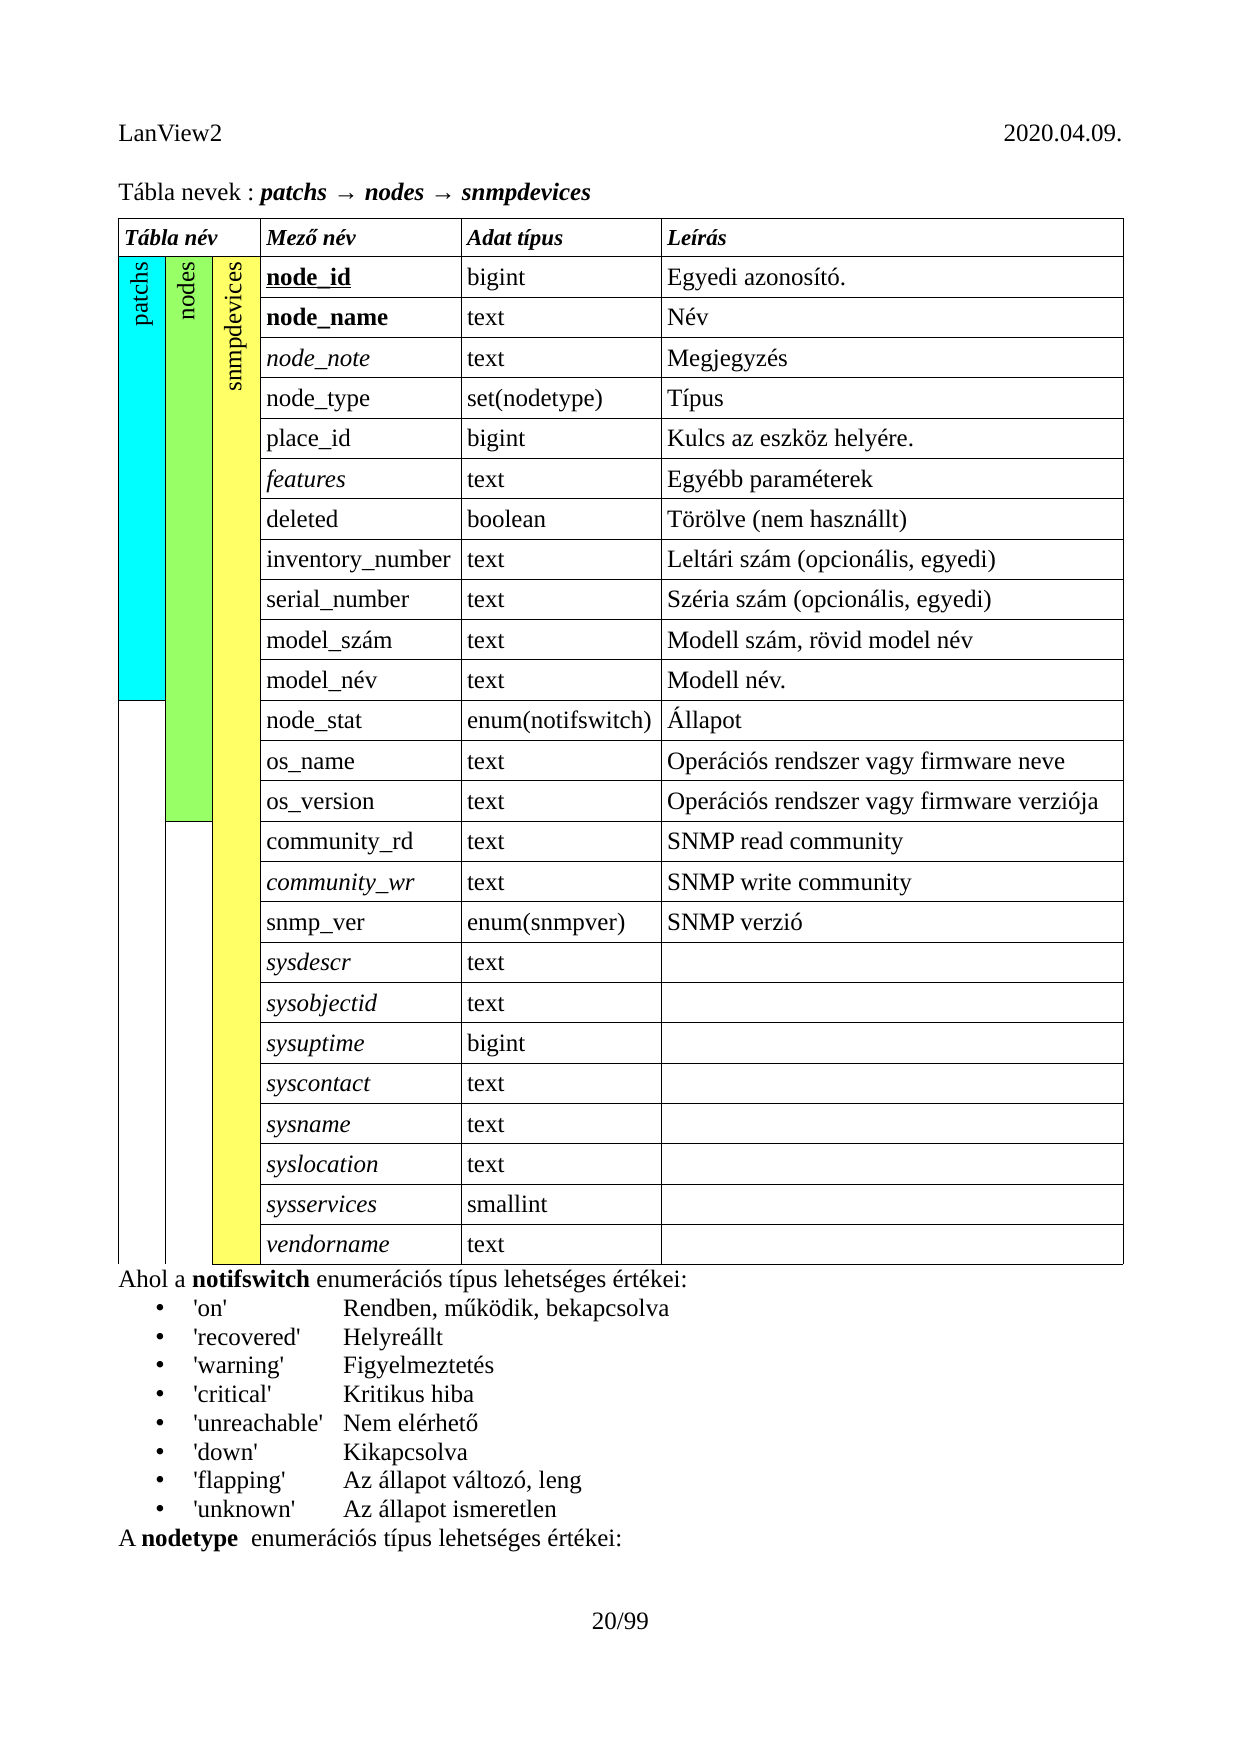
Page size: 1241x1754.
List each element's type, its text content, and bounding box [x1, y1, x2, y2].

list 'flapping' Az állapot változó, leng [156, 1465, 1122, 1494]
table_cell sysservices [261, 1185, 461, 1224]
table_cell text [462, 580, 661, 619]
table_cell node_id [261, 257, 461, 297]
table_cell [662, 1023, 1123, 1062]
table_cell sysuptime [261, 1023, 461, 1062]
table_cell patchs [119, 257, 165, 700]
table_header Mező név [261, 219, 461, 256]
table_cell text [462, 741, 661, 780]
table_cell community_wr [261, 862, 461, 901]
table_cell Típus [662, 378, 1123, 417]
table_cell text [462, 822, 661, 861]
table_cell text [462, 1104, 661, 1143]
table_cell bigint [462, 1023, 661, 1062]
table_cell SNMP verzió [662, 902, 1123, 942]
table_cell text [462, 540, 661, 579]
table_cell [166, 822, 212, 1264]
text A nodetype enumerációs típus lehetséges értékei: [118, 1523, 1122, 1552]
table_cell deleted [261, 499, 461, 538]
list 'warning' Figyelmeztetés [156, 1350, 1122, 1379]
list 'on' Rendben, működik, bekapcsolva [156, 1293, 1122, 1322]
table_cell model_szám [261, 620, 461, 659]
table_cell snmp_ver [261, 902, 461, 942]
table_cell place_id [261, 419, 461, 458]
table_cell text [462, 620, 661, 659]
table_cell text [462, 298, 661, 337]
table_cell [662, 1104, 1123, 1143]
table_cell [662, 1185, 1123, 1224]
table_cell Megjegyzés [662, 338, 1123, 377]
table_cell nodes [166, 257, 212, 821]
table_cell text [462, 1064, 661, 1103]
table_cell community_rd [261, 822, 461, 861]
table_cell Állapot [662, 701, 1123, 740]
table_cell features [261, 459, 461, 498]
list 'unreachable' Nem elérhető [156, 1408, 1122, 1437]
table_cell os_name [261, 741, 461, 780]
table_header Adat típus [462, 219, 661, 256]
table_cell Operációs rendszer vagy firmware neve [662, 741, 1123, 780]
table_cell [662, 1225, 1123, 1264]
table_header Tábla név [119, 219, 260, 256]
table_cell text [462, 1225, 661, 1264]
table_cell inventory_number [261, 540, 461, 579]
table_cell Egyébb paraméterek [662, 459, 1123, 498]
table_cell syslocation [261, 1144, 461, 1183]
text Ahol a notifswitch enumerációs típus lehetséges értékei: [118, 1264, 1122, 1293]
table_cell Kulcs az eszköz helyére. [662, 419, 1123, 458]
table_cell enum(notifswitch) [462, 701, 661, 740]
table_cell SNMP write community [662, 862, 1123, 901]
table_cell node_stat [261, 701, 461, 740]
list 'recovered' Helyreállt [156, 1322, 1122, 1350]
table_cell set(nodetype) [462, 378, 661, 417]
table_cell text [462, 943, 661, 982]
table_cell bigint [462, 419, 661, 458]
table_cell vendorname [261, 1225, 461, 1264]
table_cell boolean [462, 499, 661, 538]
table_cell Törölve (nem használlt) [662, 499, 1123, 538]
table_cell [119, 701, 165, 1264]
table_cell text [462, 660, 661, 700]
table_cell node_note [261, 338, 461, 377]
table_cell text [462, 1144, 661, 1183]
table_cell text [462, 862, 661, 901]
table_cell text [462, 983, 661, 1022]
table_cell model_név [261, 660, 461, 700]
table_cell node_type [261, 378, 461, 417]
list 'critical' Kritikus hiba [156, 1379, 1122, 1408]
table_cell [662, 983, 1123, 1022]
table_cell Modell név. [662, 660, 1123, 700]
table_cell bigint [462, 257, 661, 297]
table_cell text [462, 781, 661, 821]
table_cell snmpdevices [213, 257, 260, 1264]
table_cell Egyedi azonosító. [662, 257, 1123, 297]
table_cell os_version [261, 781, 461, 821]
table_cell node_name [261, 298, 461, 337]
table_cell SNMP read community [662, 822, 1123, 861]
table_cell text [462, 459, 661, 498]
table_cell Leltári szám (opcionális, egyedi) [662, 540, 1123, 579]
table_cell serial_number [261, 580, 461, 619]
table_cell Modell szám, rövid model név [662, 620, 1123, 659]
table_cell sysdescr [261, 943, 461, 982]
table_cell Operációs rendszer vagy firmware verziója [662, 781, 1123, 821]
table_header Leírás [662, 219, 1123, 256]
table_cell sysname [261, 1104, 461, 1143]
table_cell smallint [462, 1185, 661, 1224]
table_cell syscontact [261, 1064, 461, 1103]
table_cell sysobjectid [261, 983, 461, 1022]
table_cell [662, 943, 1123, 982]
table_cell [662, 1064, 1123, 1103]
text Tábla nevek : patchs → nodes → snmpdevices [118, 177, 1122, 206]
table_cell enum(snmpver) [462, 902, 661, 942]
table_cell Széria szám (opcionális, egyedi) [662, 580, 1123, 619]
list 'down' Kikapcsolva [156, 1437, 1122, 1465]
table_cell [662, 1144, 1123, 1183]
table_cell text [462, 338, 661, 377]
table_cell Név [662, 298, 1123, 337]
list 'unknown' Az állapot ismeretlen [156, 1494, 1122, 1523]
